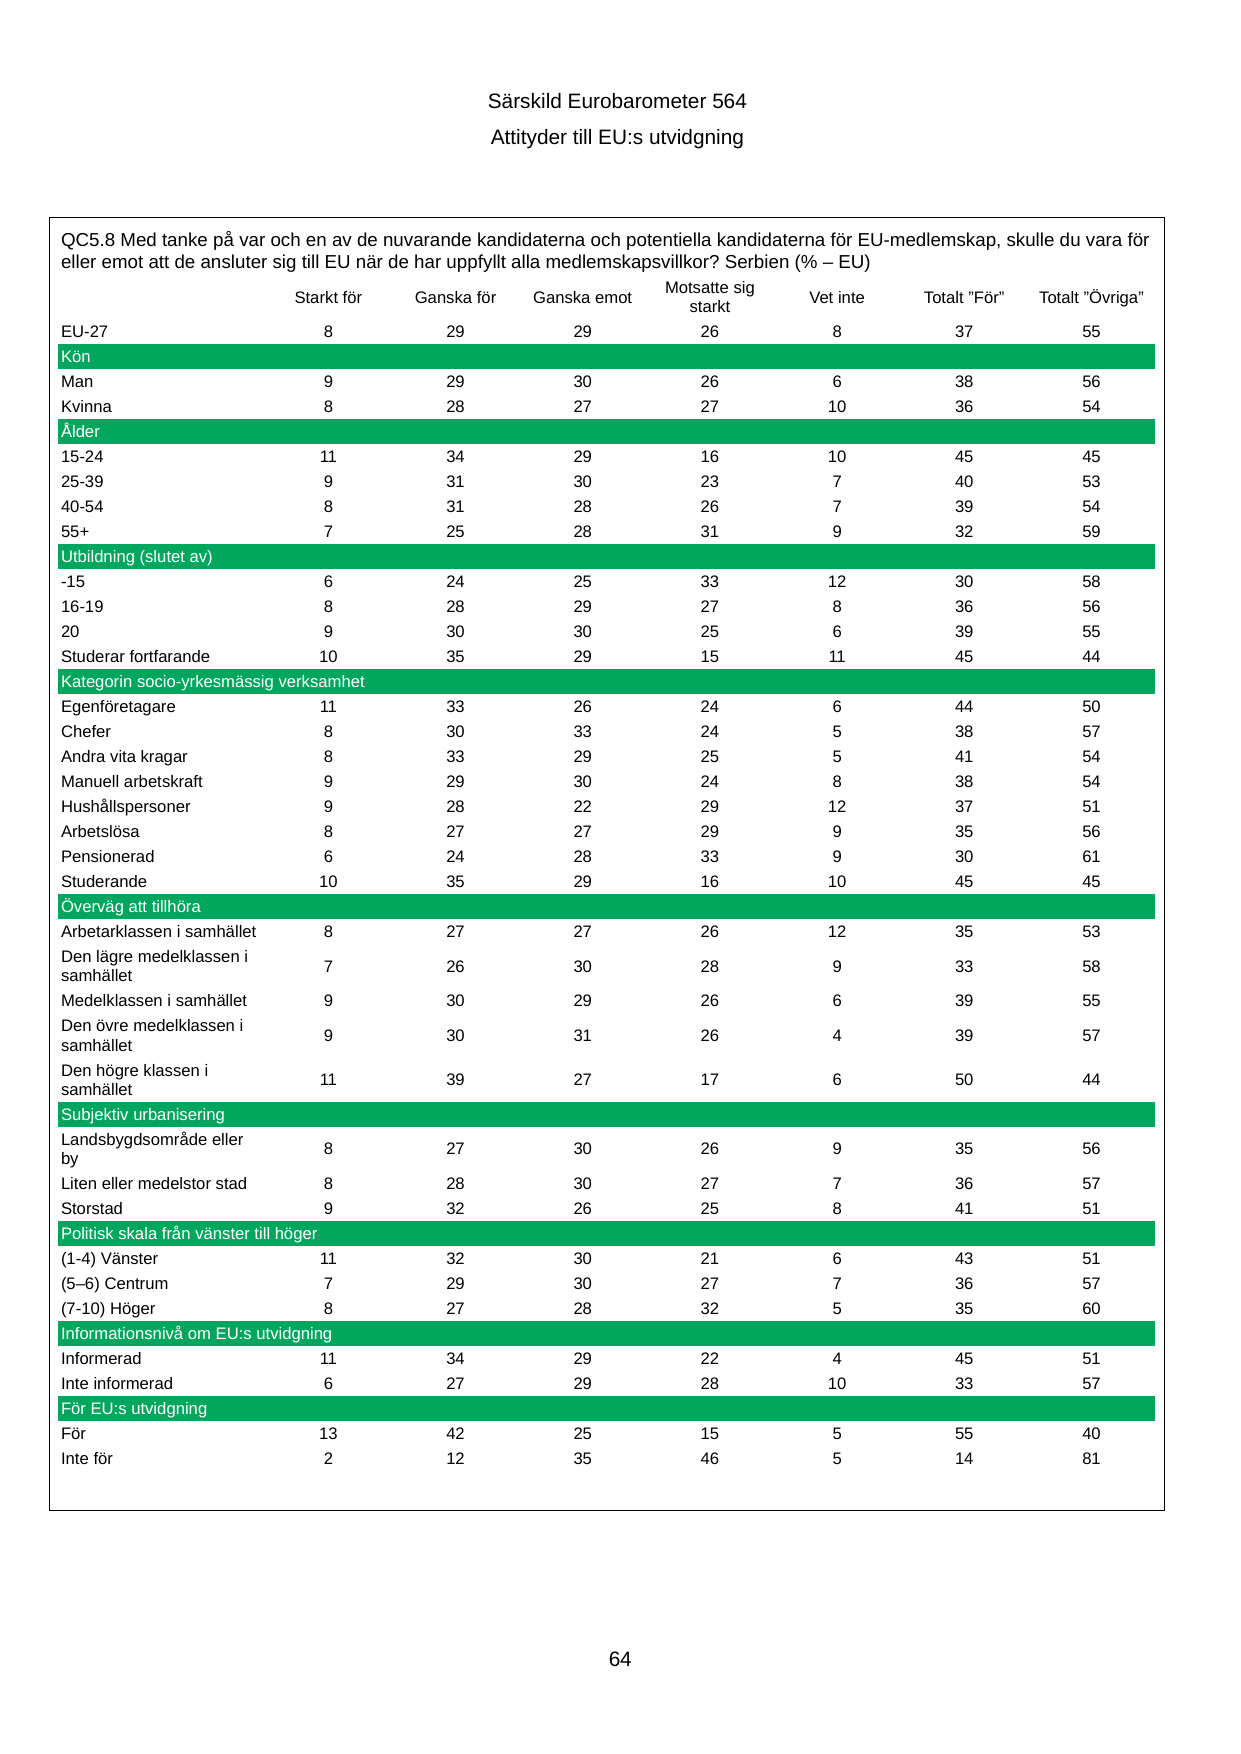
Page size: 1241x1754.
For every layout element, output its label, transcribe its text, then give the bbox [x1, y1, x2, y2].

table_cell 27 [519, 919, 646, 944]
table_cell 24 [646, 719, 773, 744]
table_cell 30 [519, 1246, 646, 1271]
table_cell 29 [392, 369, 519, 394]
table_cell Totalt ”Övriga” [1028, 275, 1155, 319]
table_cell 29 [392, 1271, 519, 1296]
table_cell 6 [773, 988, 900, 1013]
table_cell 25 [392, 519, 519, 544]
table_cell Studerar fortfarande [58, 644, 264, 669]
table_cell 27 [392, 1127, 519, 1171]
table_cell 6 [265, 569, 392, 594]
table_cell 36 [900, 1171, 1028, 1196]
table_cell 57 [1028, 1013, 1155, 1057]
table_cell Informerad [58, 1346, 264, 1371]
table_cell Storstad [58, 1196, 264, 1221]
table_cell 39 [392, 1058, 519, 1102]
table_cell 39 [900, 988, 1028, 1013]
table_cell 33 [392, 744, 519, 769]
table_cell 28 [519, 844, 646, 869]
table_cell 9 [265, 988, 392, 1013]
table_cell Andra vita kragar [58, 744, 264, 769]
table_cell 26 [519, 694, 646, 719]
table_cell 6 [773, 369, 900, 394]
table_cell 27 [519, 394, 646, 419]
table_cell 35 [392, 644, 519, 669]
table_cell 6 [773, 619, 900, 644]
table_cell 6 [773, 694, 900, 719]
table_cell 54 [1028, 394, 1155, 419]
table_cell 35 [392, 869, 519, 894]
table_cell (5–6) Centrum [58, 1271, 264, 1296]
table_cell 30 [519, 944, 646, 988]
table_cell Kön [58, 344, 1155, 369]
table_cell 33 [646, 569, 773, 594]
table_cell 11 [265, 444, 392, 469]
table_cell 35 [900, 919, 1028, 944]
table_cell 30 [519, 1271, 646, 1296]
table_cell 31 [646, 519, 773, 544]
table_cell 29 [519, 1371, 646, 1396]
table_cell Studerande [58, 869, 264, 894]
table_cell 10 [265, 869, 392, 894]
table_cell 8 [265, 594, 392, 619]
table_cell 9 [773, 944, 900, 988]
table_cell 4 [773, 1346, 900, 1371]
table_cell 7 [773, 469, 900, 494]
table_cell 35 [519, 1446, 646, 1471]
table_cell Arbetslösa [58, 819, 264, 844]
table_cell 35 [900, 1127, 1028, 1171]
table_cell 31 [519, 1013, 646, 1057]
table_cell 33 [900, 1371, 1028, 1396]
table_cell Arbetarklassen i samhället [58, 919, 264, 944]
table_cell 38 [900, 719, 1028, 744]
table_cell 8 [265, 744, 392, 769]
table_cell 12 [392, 1446, 519, 1471]
table_cell 81 [1028, 1446, 1155, 1471]
table_cell 26 [519, 1196, 646, 1221]
table_cell 25 [646, 744, 773, 769]
table_cell 26 [646, 1127, 773, 1171]
table_cell 26 [392, 944, 519, 988]
table_cell 45 [1028, 444, 1155, 469]
table_cell 24 [392, 844, 519, 869]
table_cell 29 [519, 744, 646, 769]
table_cell 30 [519, 769, 646, 794]
table_cell 55 [1028, 988, 1155, 1013]
table_cell 30 [392, 988, 519, 1013]
table_cell 22 [646, 1346, 773, 1371]
table_cell Subjektiv urbanisering [58, 1102, 1155, 1127]
table_cell 33 [900, 944, 1028, 988]
table_cell 30 [519, 1171, 646, 1196]
table_cell Totalt ”För” [900, 275, 1028, 319]
table_cell 8 [265, 719, 392, 744]
table_cell Vet inte [773, 275, 900, 319]
table_cell 11 [265, 1058, 392, 1102]
table_cell 26 [646, 988, 773, 1013]
table_cell 51 [1028, 1196, 1155, 1221]
table_cell 15 [646, 644, 773, 669]
table_cell EU-27 [58, 319, 264, 344]
table_cell 30 [392, 1013, 519, 1057]
table_cell 10 [773, 394, 900, 419]
table_cell 29 [519, 444, 646, 469]
table_cell 27 [392, 919, 519, 944]
table_cell 22 [519, 794, 646, 819]
table_cell 40 [1028, 1421, 1155, 1446]
table_cell 27 [646, 1171, 773, 1196]
table_cell 8 [265, 319, 392, 344]
table_cell 29 [519, 319, 646, 344]
table_cell 55+ [58, 519, 264, 544]
table_cell 29 [646, 794, 773, 819]
table_cell 38 [900, 369, 1028, 394]
table_cell 13 [265, 1421, 392, 1446]
table_cell 8 [265, 819, 392, 844]
table_cell 39 [900, 1013, 1028, 1057]
table_cell 11 [773, 644, 900, 669]
table_cell Man [58, 369, 264, 394]
table_cell 32 [900, 519, 1028, 544]
table_cell -15 [58, 569, 264, 594]
table_cell 21 [646, 1246, 773, 1271]
table_cell 56 [1028, 1127, 1155, 1171]
table_cell Liten eller medelstor stad [58, 1171, 264, 1196]
table_cell 28 [519, 1296, 646, 1321]
table_cell 2 [265, 1446, 392, 1471]
table_cell 7 [773, 1171, 900, 1196]
table_cell 41 [900, 1196, 1028, 1221]
table_cell Den övre medelklassen i samhället [58, 1013, 264, 1057]
table_cell 6 [265, 844, 392, 869]
table_cell 11 [265, 694, 392, 719]
table_cell 44 [1028, 644, 1155, 669]
table_cell 8 [773, 594, 900, 619]
table_cell 30 [519, 619, 646, 644]
table_cell 36 [900, 394, 1028, 419]
table_cell Hushållspersoner [58, 794, 264, 819]
table_cell 28 [646, 1371, 773, 1396]
table_cell 29 [519, 988, 646, 1013]
table_cell 53 [1028, 469, 1155, 494]
table_cell 50 [1028, 694, 1155, 719]
table_cell 34 [392, 1346, 519, 1371]
table_cell 9 [265, 619, 392, 644]
table_cell 24 [646, 769, 773, 794]
table_cell Kvinna [58, 394, 264, 419]
table_cell 16-19 [58, 594, 264, 619]
table_cell Starkt för [265, 275, 392, 319]
table_cell 54 [1028, 744, 1155, 769]
table_cell 9 [265, 794, 392, 819]
table_cell 28 [519, 519, 646, 544]
table_cell 35 [900, 1296, 1028, 1321]
table_cell Motsatte sig starkt [646, 275, 773, 319]
table_cell 26 [646, 319, 773, 344]
table_cell 7 [265, 944, 392, 988]
table_cell 32 [392, 1196, 519, 1221]
table_cell 37 [900, 794, 1028, 819]
table_cell 57 [1028, 1171, 1155, 1196]
table_cell 9 [265, 769, 392, 794]
table_cell 8 [265, 394, 392, 419]
table_cell 5 [773, 744, 900, 769]
table_cell 5 [773, 1446, 900, 1471]
table_cell 29 [519, 644, 646, 669]
table_cell 25 [646, 1196, 773, 1221]
table_cell Politisk skala från vänster till höger [58, 1221, 1155, 1246]
table_cell 10 [773, 869, 900, 894]
table_cell 27 [392, 1296, 519, 1321]
table_cell 55 [900, 1421, 1028, 1446]
table_cell 29 [646, 819, 773, 844]
table_cell 36 [900, 1271, 1028, 1296]
table_cell 30 [392, 719, 519, 744]
table_cell 30 [519, 469, 646, 494]
table_cell 28 [392, 594, 519, 619]
table_cell (1-4) Vänster [58, 1246, 264, 1271]
table_cell Kategorin socio-yrkesmässig verksamhet [58, 669, 1155, 694]
table_cell 28 [519, 494, 646, 519]
table_cell 54 [1028, 769, 1155, 794]
table_cell 9 [773, 1127, 900, 1171]
table_cell 6 [265, 1371, 392, 1396]
table_cell 14 [900, 1446, 1028, 1471]
table_cell 36 [900, 594, 1028, 619]
table_cell 57 [1028, 1371, 1155, 1396]
table_cell Pensionerad [58, 844, 264, 869]
table_cell 44 [900, 694, 1028, 719]
table_cell 7 [265, 1271, 392, 1296]
table_cell Medelklassen i samhället [58, 988, 264, 1013]
table_cell 15-24 [58, 444, 264, 469]
table_cell Utbildning (slutet av) [58, 544, 1155, 569]
table_cell Informationsnivå om EU:s utvidgning [58, 1321, 1155, 1346]
table_cell 59 [1028, 519, 1155, 544]
table_cell 56 [1028, 369, 1155, 394]
table_cell 56 [1028, 819, 1155, 844]
table_cell 27 [646, 594, 773, 619]
table_cell 40-54 [58, 494, 264, 519]
table_cell Den högre klassen i samhället [58, 1058, 264, 1102]
table_cell Ganska emot [519, 275, 646, 319]
table_cell 8 [265, 494, 392, 519]
table_cell 43 [900, 1246, 1028, 1271]
table_cell 27 [646, 394, 773, 419]
table_cell 31 [392, 494, 519, 519]
table_cell 32 [646, 1296, 773, 1321]
table_cell 33 [519, 719, 646, 744]
table_cell 58 [1028, 944, 1155, 988]
table_cell 24 [392, 569, 519, 594]
table_cell 12 [773, 919, 900, 944]
table_cell 9 [265, 369, 392, 394]
table_cell 29 [519, 594, 646, 619]
table_cell Inte för [58, 1446, 264, 1471]
table_cell 7 [773, 494, 900, 519]
table_cell 12 [773, 569, 900, 594]
table_cell 30 [900, 569, 1028, 594]
table_cell 39 [900, 494, 1028, 519]
table_cell 55 [1028, 319, 1155, 344]
table_cell För [58, 1421, 264, 1446]
table_cell 23 [646, 469, 773, 494]
table_cell 29 [392, 769, 519, 794]
table_cell 9 [773, 519, 900, 544]
table_cell 16 [646, 869, 773, 894]
table_cell 54 [1028, 494, 1155, 519]
table_cell 57 [1028, 1271, 1155, 1296]
table_cell 37 [900, 319, 1028, 344]
table_cell 45 [1028, 869, 1155, 894]
table_cell 9 [265, 1196, 392, 1221]
table_cell Manuell arbetskraft [58, 769, 264, 794]
table_cell [58, 275, 264, 319]
table_cell 7 [773, 1271, 900, 1296]
table_cell 10 [265, 644, 392, 669]
table_cell 26 [646, 919, 773, 944]
table_cell 30 [519, 1127, 646, 1171]
table_cell 27 [392, 1371, 519, 1396]
table_cell 51 [1028, 794, 1155, 819]
table_cell 38 [900, 769, 1028, 794]
table_cell 45 [900, 444, 1028, 469]
table_cell 8 [773, 1196, 900, 1221]
table_cell 25 [519, 1421, 646, 1446]
table_cell 27 [519, 819, 646, 844]
table_cell 32 [392, 1246, 519, 1271]
table_cell Egenföretagare [58, 694, 264, 719]
table_cell 5 [773, 1421, 900, 1446]
table_cell 53 [1028, 919, 1155, 944]
table_cell 25 [646, 619, 773, 644]
table_cell 8 [265, 1127, 392, 1171]
table_cell 9 [265, 1013, 392, 1057]
table_cell 28 [392, 1171, 519, 1196]
table_cell 58 [1028, 569, 1155, 594]
table_cell 56 [1028, 594, 1155, 619]
table_cell 44 [1028, 1058, 1155, 1102]
table_cell 25-39 [58, 469, 264, 494]
table_cell 5 [773, 1296, 900, 1321]
table_cell Landsbygdsområde eller by [58, 1127, 264, 1171]
table_cell 55 [1028, 619, 1155, 644]
table_cell 17 [646, 1058, 773, 1102]
table_cell 45 [900, 644, 1028, 669]
table_cell 11 [265, 1246, 392, 1271]
table_cell 4 [773, 1013, 900, 1057]
table_cell 8 [773, 319, 900, 344]
table_cell 5 [773, 719, 900, 744]
table_cell Överväg att tillhöra [58, 894, 1155, 919]
table_cell 35 [900, 819, 1028, 844]
table_cell 30 [900, 844, 1028, 869]
table_cell 61 [1028, 844, 1155, 869]
table_cell 9 [773, 844, 900, 869]
table_cell 30 [519, 369, 646, 394]
table_header QC5.8 Med tanke på var och en av de nuvarande kandidaterna och potentiella kandidaterna för EU-medlemskap, skulle du vara för eller emot att de ansluter sig till EU när de har uppfyllt alla medlemskapsvillkor? Serbien (% – EU) [58, 226, 1155, 275]
table_cell Ålder [58, 419, 1155, 444]
table_cell 29 [519, 1346, 646, 1371]
table_cell 12 [773, 794, 900, 819]
table_cell 9 [265, 469, 392, 494]
table_cell 28 [392, 394, 519, 419]
table_cell 9 [773, 819, 900, 844]
table_cell 11 [265, 1346, 392, 1371]
table_cell Chefer [58, 719, 264, 744]
table_cell 51 [1028, 1246, 1155, 1271]
table_cell 27 [519, 1058, 646, 1102]
table_cell 39 [900, 619, 1028, 644]
table_cell 29 [392, 319, 519, 344]
table_cell 6 [773, 1246, 900, 1271]
table_cell 34 [392, 444, 519, 469]
table_cell Inte informerad [58, 1371, 264, 1396]
table_cell 8 [265, 1171, 392, 1196]
table_cell 40 [900, 469, 1028, 494]
table_cell 26 [646, 494, 773, 519]
table_cell 26 [646, 369, 773, 394]
table_cell 16 [646, 444, 773, 469]
table_cell 57 [1028, 719, 1155, 744]
table_cell 25 [519, 569, 646, 594]
table_cell 33 [392, 694, 519, 719]
table_cell För EU:s utvidgning [58, 1396, 1155, 1421]
table_cell 7 [265, 519, 392, 544]
table_cell 45 [900, 1346, 1028, 1371]
table_cell 6 [773, 1058, 900, 1102]
table_cell 46 [646, 1446, 773, 1471]
table_cell 26 [646, 1013, 773, 1057]
table_cell 10 [773, 444, 900, 469]
table_cell 10 [773, 1371, 900, 1396]
table_cell 31 [392, 469, 519, 494]
table_cell 29 [519, 869, 646, 894]
table_cell Ganska för [392, 275, 519, 319]
table_cell 28 [646, 944, 773, 988]
table_cell 30 [392, 619, 519, 644]
table_cell 8 [265, 919, 392, 944]
table_cell 8 [265, 1296, 392, 1321]
table_cell 41 [900, 744, 1028, 769]
table_cell 27 [392, 819, 519, 844]
table_cell 24 [646, 694, 773, 719]
table_cell 27 [646, 1271, 773, 1296]
table_cell Den lägre medelklassen i samhället [58, 944, 264, 988]
table_cell 42 [392, 1421, 519, 1446]
table_cell 45 [900, 869, 1028, 894]
table_cell 50 [900, 1058, 1028, 1102]
table_cell 20 [58, 619, 264, 644]
table_cell 15 [646, 1421, 773, 1446]
table_cell 33 [646, 844, 773, 869]
table_cell 28 [392, 794, 519, 819]
table_cell 51 [1028, 1346, 1155, 1371]
table_cell 8 [773, 769, 900, 794]
table_cell 60 [1028, 1296, 1155, 1321]
table_cell (7-10) Höger [58, 1296, 264, 1321]
